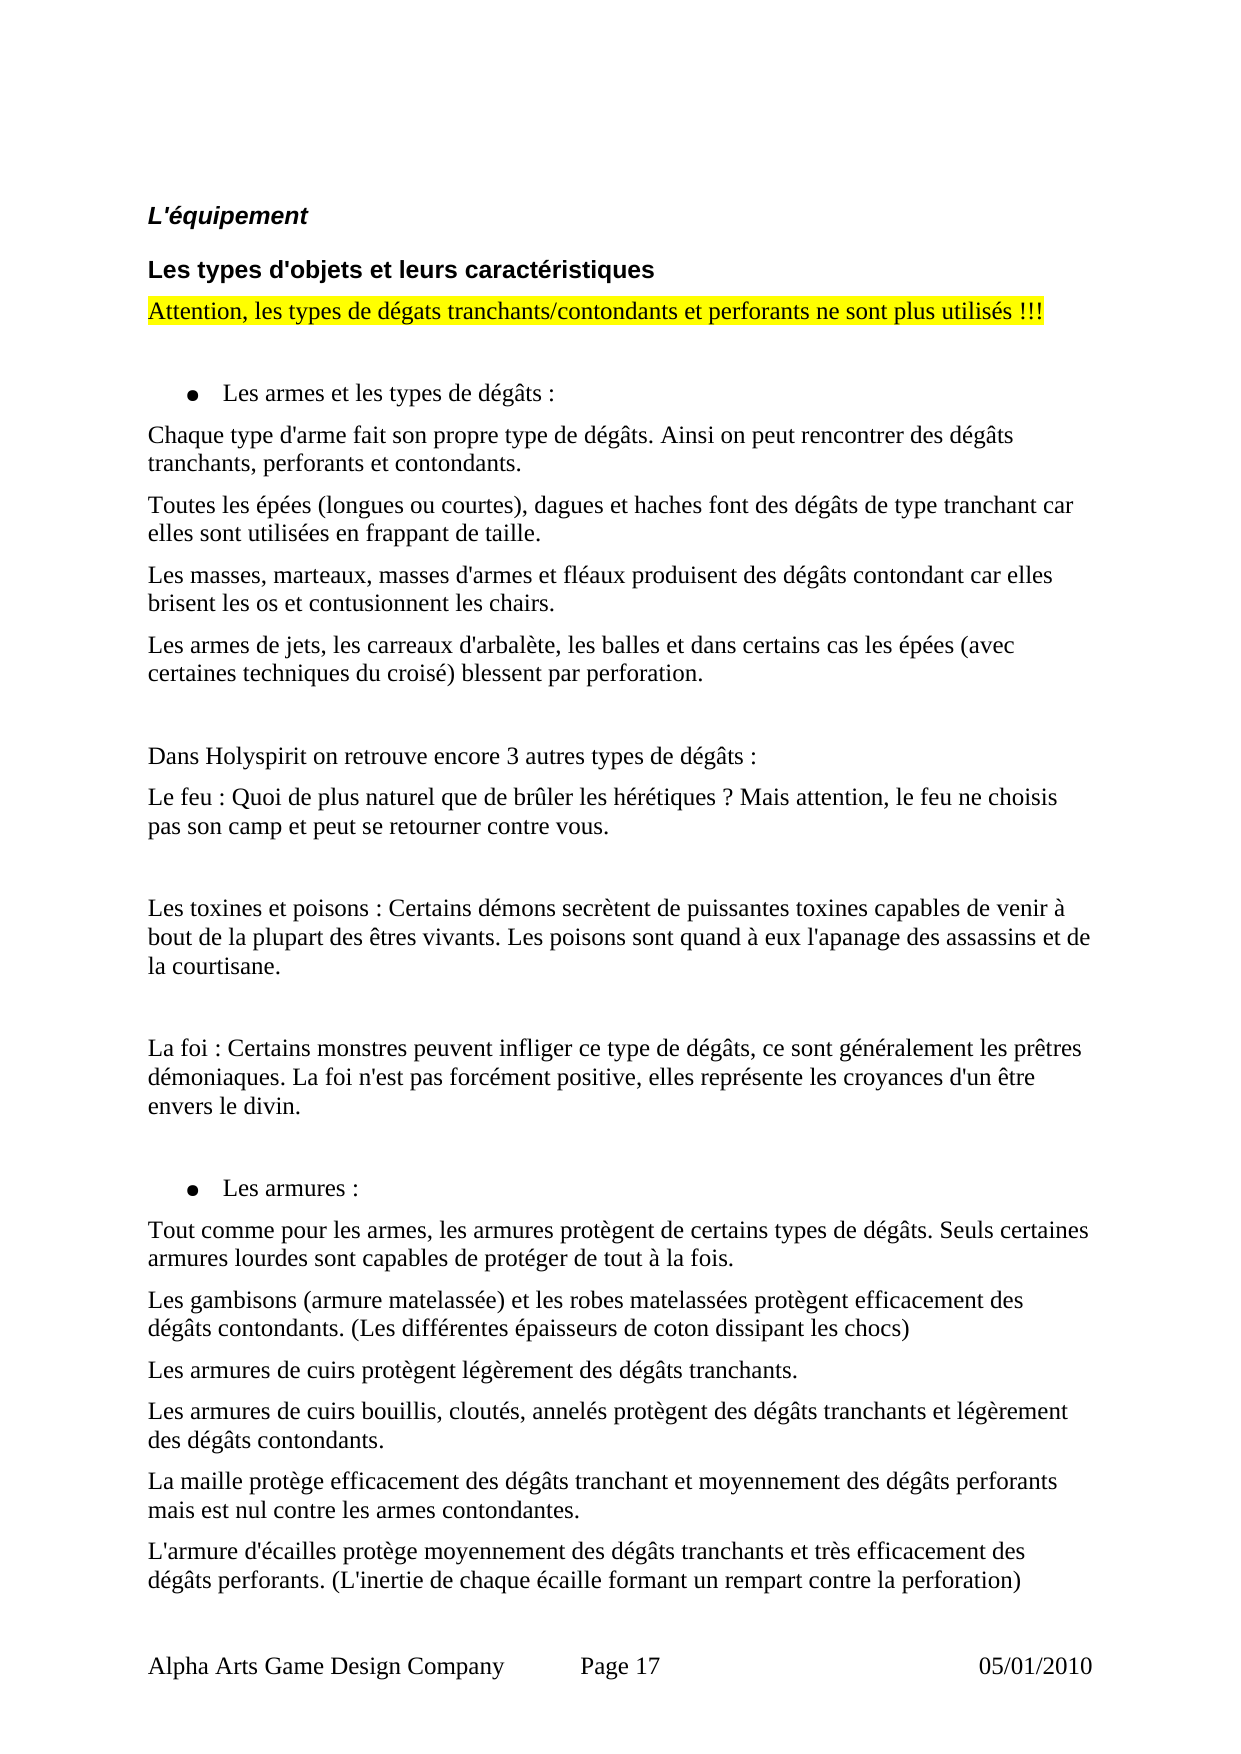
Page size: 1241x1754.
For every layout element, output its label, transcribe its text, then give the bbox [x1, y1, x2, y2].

text Les armures de cuirs bouillis, cloutés, annelés protègent des dégâts tranchants et légèrement des dégâts contondants. [148, 1396, 1092, 1453]
subtitle Les types d'objets et leurs caractéristiques [148, 255, 1092, 283]
text La foi : Certains monstres peuvent infliger ce type de dégâts, ce sont généralement les prêtres démoniaques. La foi n'est pas forcément positive, elles représente les croyances d'un être envers le divin. [148, 1033, 1092, 1120]
list Les armures : [185, 1173, 1092, 1202]
text Attention, les types de dégats tranchants/contondants et perforants ne sont plus utilisés !!! [148, 296, 1092, 325]
text La maille protège efficacement des dégâts tranchant et moyennement des dégâts perforants mais est nul contre les armes contondantes. [148, 1466, 1092, 1523]
text Chaque type d'arme fait son propre type de dégâts. Ainsi on peut rencontrer des dégâts tranchants, perforants et contondants. [148, 420, 1092, 477]
text L'armure d'écailles protège moyennement des dégâts tranchants et très efficacement des dégâts perforants. (L'inertie de chaque écaille formant un rempart contre la perforation) [148, 1536, 1092, 1593]
text Le feu : Quoi de plus naturel que de brûler les hérétiques ? Mais attention, le feu ne choisis pas son camp et peut se retourner contre vous. [148, 782, 1092, 840]
subtitle L'équipement [148, 201, 1092, 230]
list Les armes et les types de dégâts : [185, 378, 1092, 407]
text Les armes de jets, les carreaux d'arbalète, les balles et dans certains cas les épées (avec certaines techniques du croisé) blessent par perforation. [148, 630, 1092, 687]
text Les masses, marteaux, masses d'armes et fléaux produisent des dégâts contondant car elles brisent les os et contusionnent les chairs. [148, 560, 1092, 617]
text Toutes les épées (longues ou courtes), dagues et haches font des dégâts de type tranchant car elles sont utilisées en frappant de taille. [148, 490, 1092, 547]
text Les toxines et poisons : Certains démons secrètent de puissantes toxines capables de venir à bout de la plupart des êtres vivants. Les poisons sont quand à eux l'apanage des assassins et de la courtisane. [148, 893, 1092, 980]
text Tout comme pour les armes, les armures protègent de certains types de dégâts. Seuls certaines armures lourdes sont capables de protéger de tout à la fois. [148, 1215, 1092, 1272]
text Les gambisons (armure matelassée) et les robes matelassées protègent efficacement des dégâts contondants. (Les différentes épaisseurs de coton dissipant les chocs) [148, 1285, 1092, 1342]
text Dans Holyspirit on retrouve encore 3 autres types de dégâts : [148, 741, 1092, 770]
text Les armures de cuirs protègent légèrement des dégâts tranchants. [148, 1355, 1092, 1383]
